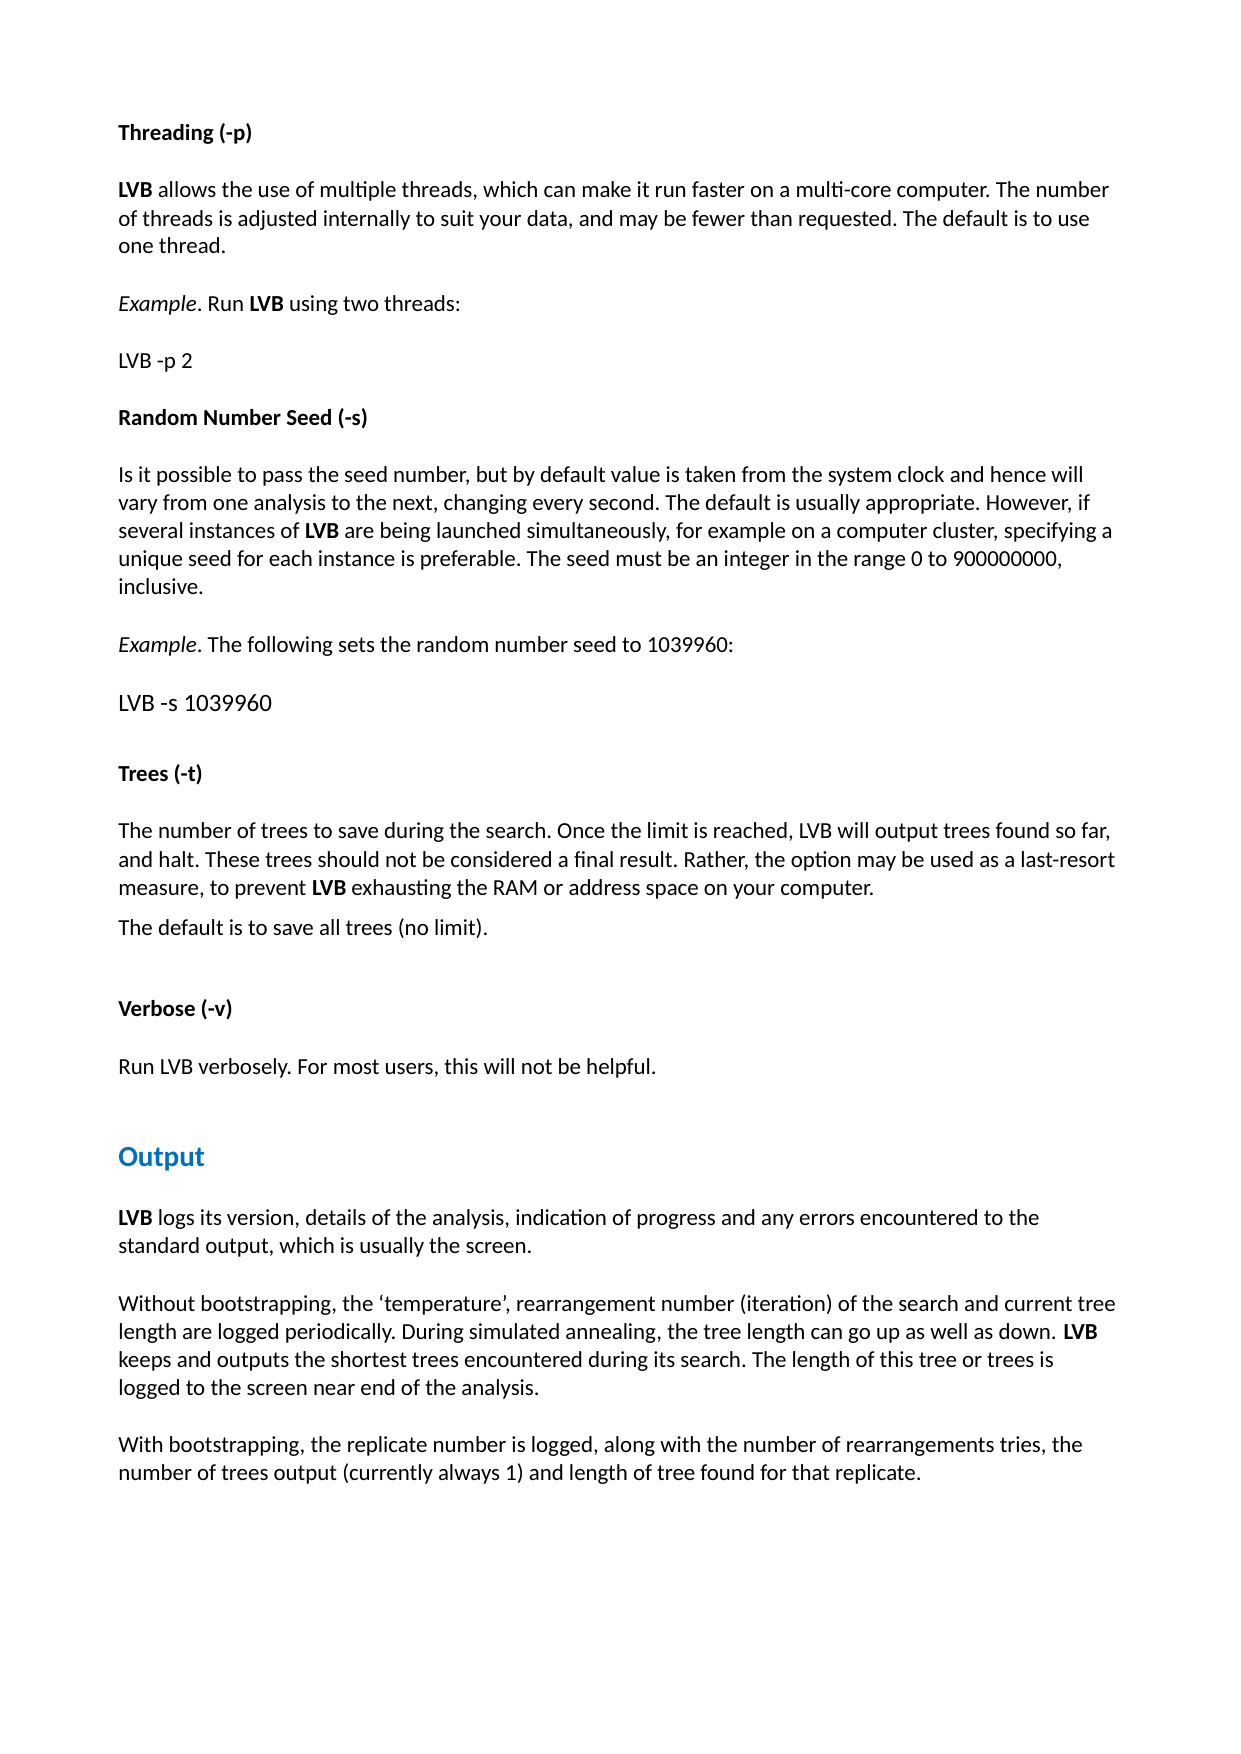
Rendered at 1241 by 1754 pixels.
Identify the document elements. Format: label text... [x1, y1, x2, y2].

subtitle Random Number Seed (-s) [118, 403, 1122, 431]
text Without bootstrapping, the ‘temperature’, rearrangement number (iteration) of the search and current tree length are logged periodically. During simulated annealing, the tree length can go up as well as down. LVB keeps and outputs the shortest trees encountered during its search. The length of this tree or trees is logged to the screen near end of the analysis. [118, 1289, 1122, 1401]
text The default is to save all trees (no limit). [118, 913, 1122, 941]
text With bootstrapping, the replicate number is logged, along with the number of rearrangements tries, the number of trees output (currently always 1) and length of tree found for that replicate. [118, 1430, 1122, 1486]
text Example. Run LVB using two threads: [118, 289, 1122, 317]
subtitle Trees (-t) [118, 759, 1122, 787]
subtitle Threading (-p) [118, 118, 1122, 146]
text LVB -p 2 [118, 347, 1122, 375]
text LVB logs its version, details of the analysis, indication of progress and any errors encountered to the standard output, which is usually the screen. [118, 1203, 1122, 1259]
text Example. The following sets the random number seed to 1039960: [118, 630, 1122, 658]
text Run LVB verbosely. For most users, this will not be helpful. [118, 1052, 1122, 1080]
text Is it possible to pass the seed number, but by default value is taken from the system clock and hence will vary from one analysis to the next, changing every second. The default is usually appropriate. However, if several instances of LVB are being launched simultaneously, for example on a computer cluster, specifying a unique seed for each instance is preferable. The seed must be an integer in the range 0 to 900000000, inclusive. [118, 460, 1122, 600]
subtitle Verbose (-v) [118, 994, 1122, 1022]
subtitle Output [118, 1138, 1122, 1174]
text LVB allows the use of multiple threads, which can make it run faster on a multi-core computer. The number of threads is adjusted internally to suit your data, and may be fewer than requested. The default is to use one thread. [118, 176, 1122, 260]
text The number of trees to save during the search. Once the limit is reached, LVB will output trees found so far, and halt. These trees should not be considered a final result. Rather, the option may be used as a last-resort measure, to prevent LVB exhausting the RAM or address space on your computer. [118, 817, 1122, 901]
text LVB -s 1039960 [118, 687, 1122, 718]
